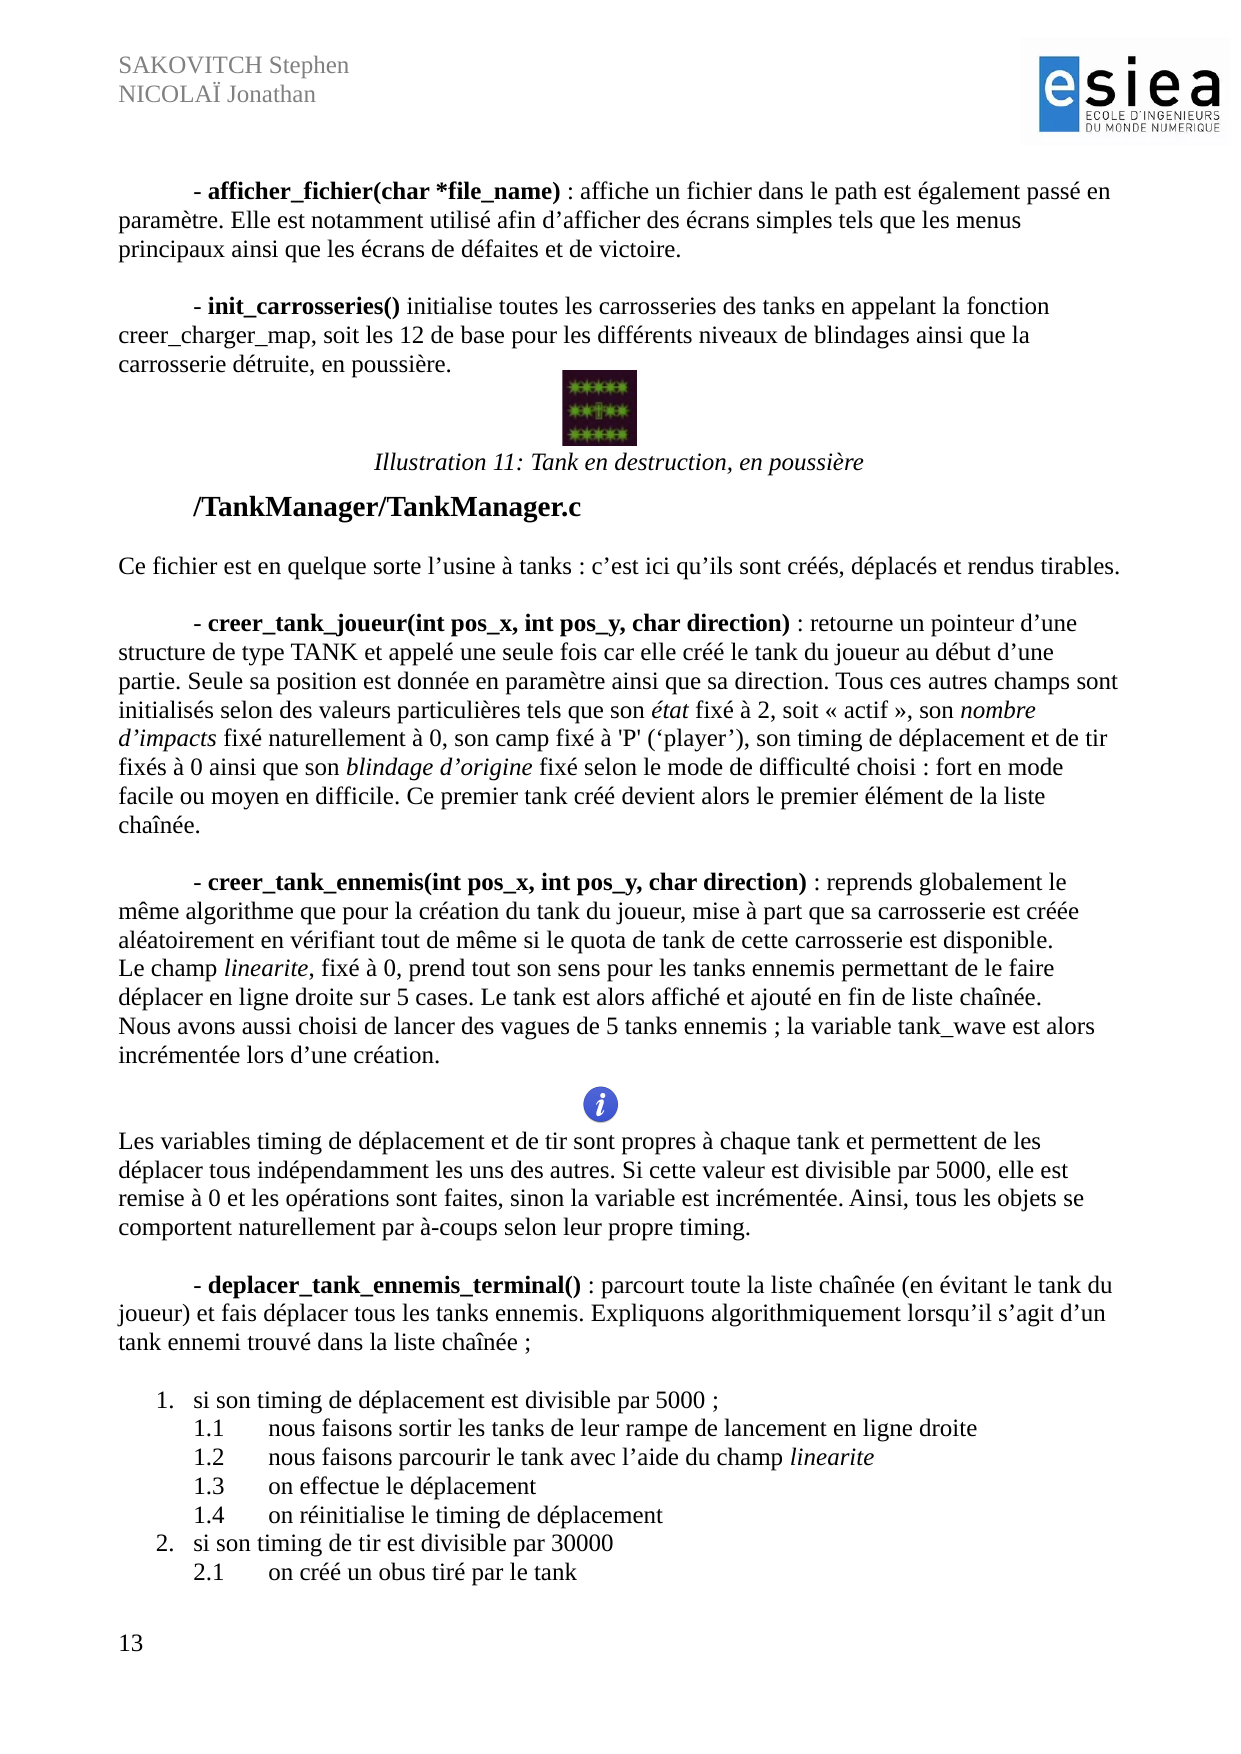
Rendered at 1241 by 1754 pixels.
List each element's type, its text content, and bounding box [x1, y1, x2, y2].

text - init_carrosseries() initialise toutes les carrosseries des tanks en appelant la fonction creer_charger_map, soit les 12 de base pour les différents niveaux de blindages ainsi que la carrosserie détruite, en poussière. [118, 291, 1122, 377]
list 1.3 on effectue le déplacement [156, 1471, 1122, 1500]
list si son timing de déplacement est divisible par 5000 ; [156, 1385, 1122, 1413]
list 2.1 on créé un obus tiré par le tank [156, 1557, 1122, 1586]
list 1.4 on réinitialise le timing de déplacement [156, 1500, 1122, 1528]
text - creer_tank_joueur(int pos_x, int pos_y, char direction) : retourne un pointeur d’une structure de type TANK et appelé une seule fois car elle créé le tank du joueur au début d’une partie. Seule sa position est donnée en paramètre ainsi que sa direction. Tous ces autres champs sont initialisés selon des valeurs particulières tels que son état fixé à 2, soit « actif », son nombre d’impacts fixé naturellement à 0, son camp fixé à 'P' (‘player’), son timing de déplacement et de tir fixés à 0 ainsi que son blindage d’origine fixé selon le mode de difficulté choisi : fort en mode facile ou moyen en difficile. Ce premier tank créé devient alors le premier élément de la liste chaînée. [118, 608, 1122, 838]
text /TankManager/TankManager.c [118, 489, 1122, 522]
list 1.1 nous faisons sortir les tanks de leur rampe de lancement en ligne droite [156, 1413, 1122, 1442]
list 1.2 nous faisons parcourir le tank avec l’aide du champ linearite [156, 1442, 1122, 1471]
text - afficher_fichier(char *file_name) : affiche un fichier dans le path est également passé en paramètre. Elle est notamment utilisé afin d’afficher des écrans simples tels que les menus principaux ainsi que les écrans de défaites et de victoire. [118, 176, 1122, 262]
text Ce fichier est en quelque sorte l’usine à tanks : c’est ici qu’ils sont créés, déplacés et rendus tirables. [118, 551, 1122, 580]
list si son timing de tir est divisible par 30000 [156, 1528, 1122, 1557]
text Illustration 11: Tank en destruction, en poussière [118, 447, 1122, 476]
picture [562, 370, 588, 445]
text Nous avons aussi choisi de lancer des vagues de 5 tanks ennemis ; la variable tank_wave est alors incrémentée lors d’une création. [118, 1011, 1122, 1068]
picture [1020, 37, 1231, 145]
text Les variables timing de déplacement et de tir sont propres à chaque tank et permettent de les déplacer tous indépendamment les uns des autres. Si cette valeur est divisible par 5000, elle est remise à 0 et les opérations sont faites, sinon la variable est incrémentée. Ainsi, tous les objets se comportent naturellement par à-coups selon leur propre timing. [118, 1126, 1122, 1241]
picture [580, 1083, 621, 1125]
text - creer_tank_ennemis(int pos_x, int pos_y, char direction) : reprends globalement le même algorithme que pour la création du tank du joueur, mise à part que sa carrosserie est créée aléatoirement en vérifiant tout de même si le quota de tank de cette carrosserie est disponible. [118, 867, 1122, 953]
text - deplacer_tank_ennemis_terminal() : parcourt toute la liste chaînée (en évitant le tank du joueur) et fais déplacer tous les tanks ennemis. Expliquons algorithmiquement lorsqu’il s’agit d’un tank ennemi trouvé dans la liste chaînée ; [118, 1270, 1122, 1356]
text Le champ linearite, fixé à 0, prend tout son sens pour les tanks ennemis permettant de le faire déplacer en ligne droite sur 5 cases. Le tank est alors affiché et ajouté en fin de liste chaînée. [118, 953, 1122, 1011]
